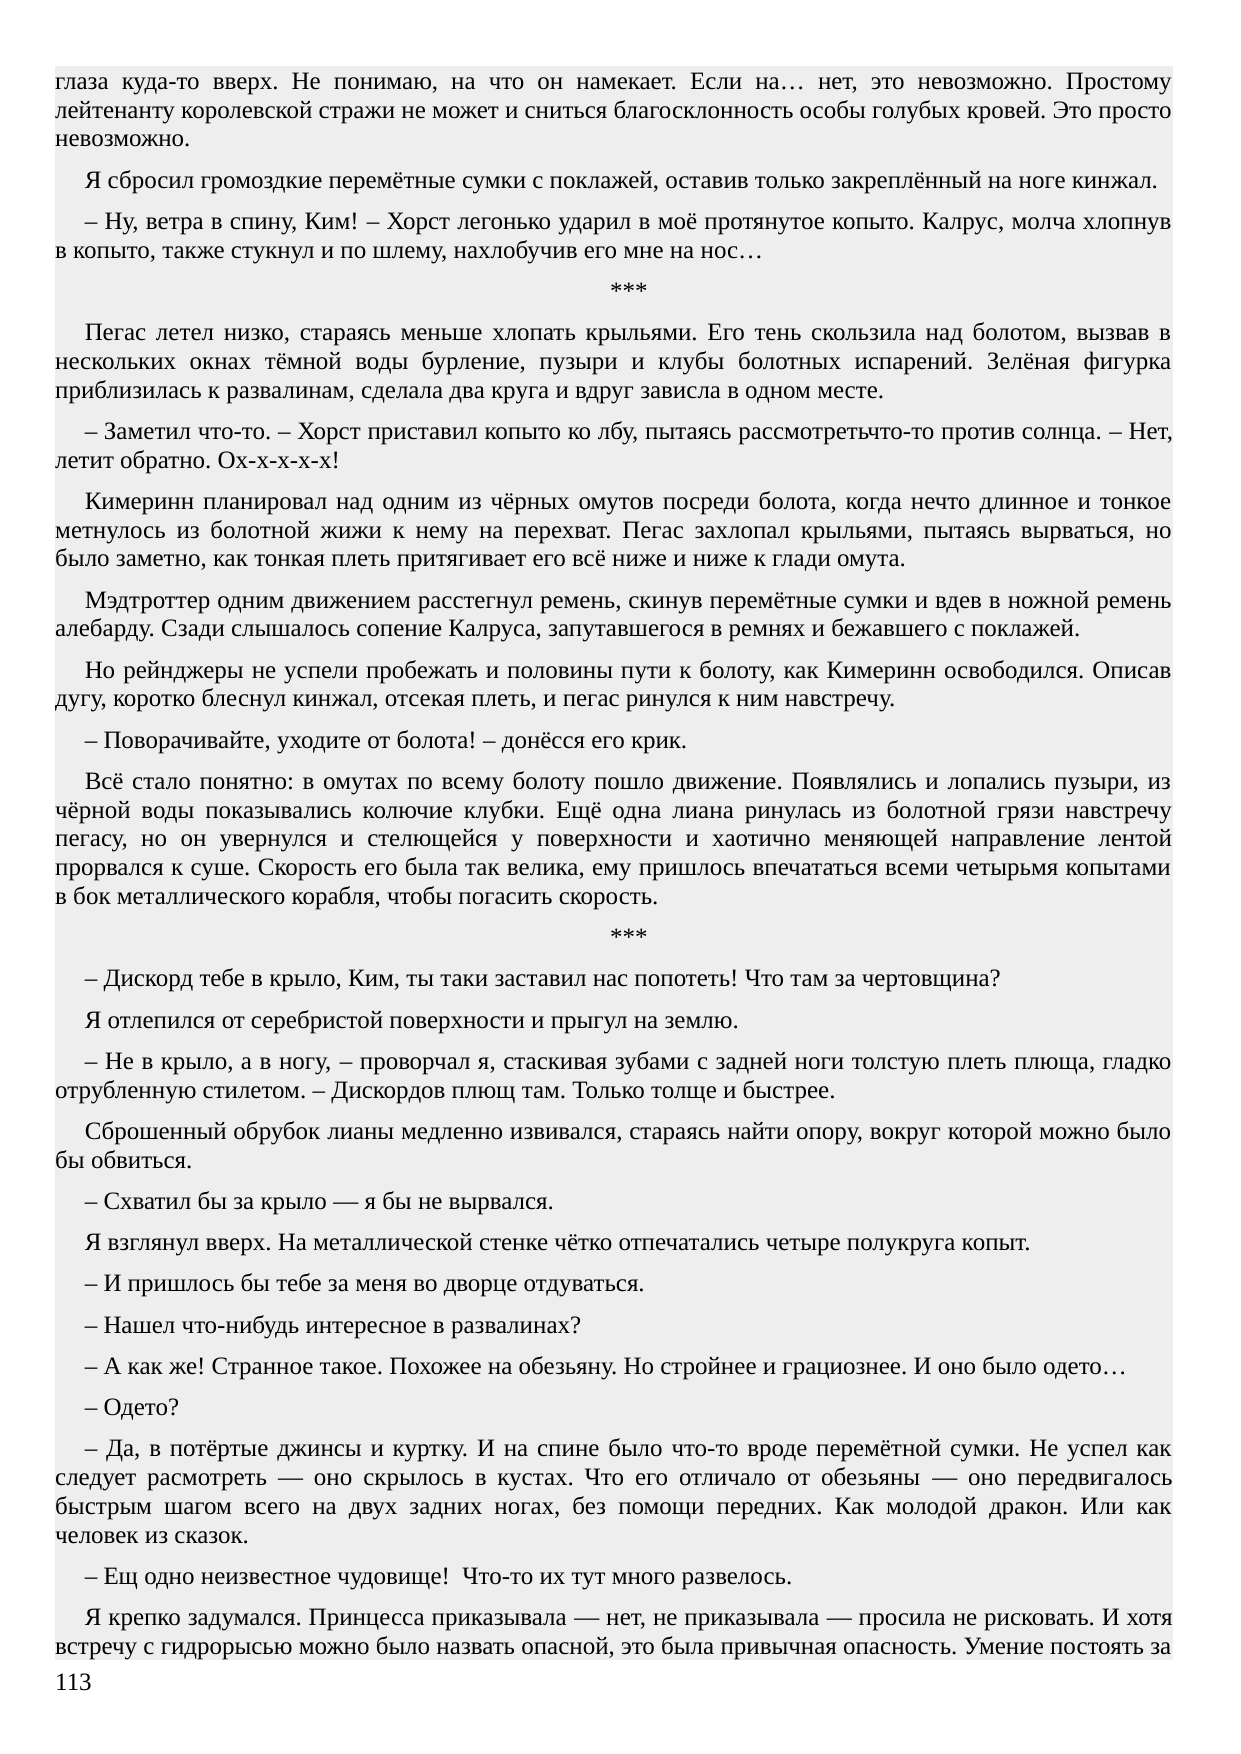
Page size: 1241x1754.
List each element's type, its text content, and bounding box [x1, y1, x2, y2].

text Всё стало понятно: в омутах по всему болоту пошло движение. Появлялись и лопались пузыри, из чёрной воды показывались колючие клубки. Ещё одна лиана ринулась из болотной грязи навстречу пегасу, но он увернулся и стелющейся у поверхности и хаотично меняющей направление лентой прорвался к суше. Скорость его была так велика, ему пришлось впечататься всеми четырьмя копытами в бок металлического корабля, чтобы погасить скорость. [55, 766, 1173, 910]
text Мэдтроттер одним движением расстегнул ремень, скинув перемётные сумки и вдев в ножной ремень алебарду. Сзади слышалось сопение Калруса, запутавшегося в ремнях и бежавшего с поклажей. [55, 585, 1173, 642]
text Я крепко задумался. Принцесса приказывала — нет, не приказывала — просила не рисковать. И хотя встречу с гидрорысью можно было назвать опасной, это была привычная опасность. Умение постоять за [55, 1602, 1173, 1660]
text – Нашел что-нибудь интересное в развалинах? [55, 1310, 1173, 1338]
text – Заметил что-то. – Хорст приставил копыто ко лбу, пытаясь рассмотретьчто-то против солнца. – Нет, летит обратно. Ох-х-х-х-х! [55, 416, 1173, 473]
text Сброшенный обрубок лианы медленно извивался, стараясь найти опору, вокруг которой можно было бы обвиться. [55, 1116, 1173, 1173]
text Я отлепился от серебристой поверхности и прыгул на землю. [55, 1005, 1173, 1033]
text Но рейнджеры не успели пробежать и половины пути к болоту, как Кимеринн освободился. Описав дугу, коротко блеснул кинжал, отсекая плеть, и пегас ринулся к ним навстречу. [55, 655, 1173, 712]
text – А как же! Странное такое. Похожее на обезьяну. Но стройнее и грациознее. И оно было одето… [55, 1351, 1173, 1380]
text – Ещ одно неизвестное чудовище! Что-то их тут много развелось. [55, 1561, 1173, 1590]
text – И пришлось бы тебе за меня во дворце отдуваться. [55, 1268, 1173, 1297]
text – Поворачивайте, уходите от болота! – донёсся его крик. [55, 725, 1173, 753]
text – Не в крыло, а в ногу, – проворчал я, стаскивая зубами с задней ноги толстую плеть плюща, гладко отрубленную стилетом. – Дискордов плющ там. Только толще и быстрее. [55, 1046, 1173, 1103]
text глаза куда-то вверх. Не понимаю, на что он намекает. Если на… нет, это невозможно. Простому лейтенанту королевской стражи не может и сниться благосклонность особы голубых кровей. Это просто невозможно. [55, 66, 1173, 152]
text – Ну, ветра в спину, Ким! – Хорст легонько ударил в моё протянутое копыто. Калрус, молча хлопнув в копыто, также стукнул и по шлему, нахлобучив его мне на нос… [55, 206, 1173, 263]
text Я взглянул вверх. На металлической стенке чётко отпечатались четыре полукруга копыт. [55, 1227, 1173, 1256]
text – Да, в потёртые джинсы и куртку. И на спине было что-то вроде перемётной сумки. Не успел как следует расмотреть — оно скрылось в кустах. Что его отличало от обезьяны — оно передвигалось быстрым шагом всего на двух задних ногах, без помощи передних. Как молодой дракон. Или как человек из сказок. [55, 1433, 1173, 1548]
text Кимеринн планировал над одним из чёрных омутов посреди болота, когда нечто длинное и тонкое метнулось из болотной жижи к нему на перехват. Пегас захлопал крыльями, пытаясь вырваться, но было заметно, как тонкая плеть притягивает его всё ниже и ниже к глади омута. [55, 486, 1173, 572]
text Пегас летел низко, стараясь меньше хлопать крыльями. Его тень скользила над болотом, вызвав в нескольких окнах тёмной воды бурление, пузыри и клубы болотных испарений. Зелёная фигурка приблизилась к развалинам, сделала два круга и вдруг зависла в одном месте. [55, 317, 1173, 403]
text Я сбросил громоздкие перемётные сумки с поклажей, оставив только закреплённый на ноге кинжал. [55, 165, 1173, 193]
text *** [55, 276, 1173, 305]
text – Схватил бы за крыло — я бы не вырвался. [55, 1186, 1173, 1215]
text – Дискорд тебе в крыло, Ким, ты таки заставил нас попотеть! Что там за чертовщина? [55, 963, 1173, 992]
text *** [55, 922, 1173, 951]
text – Одето? [55, 1392, 1173, 1421]
